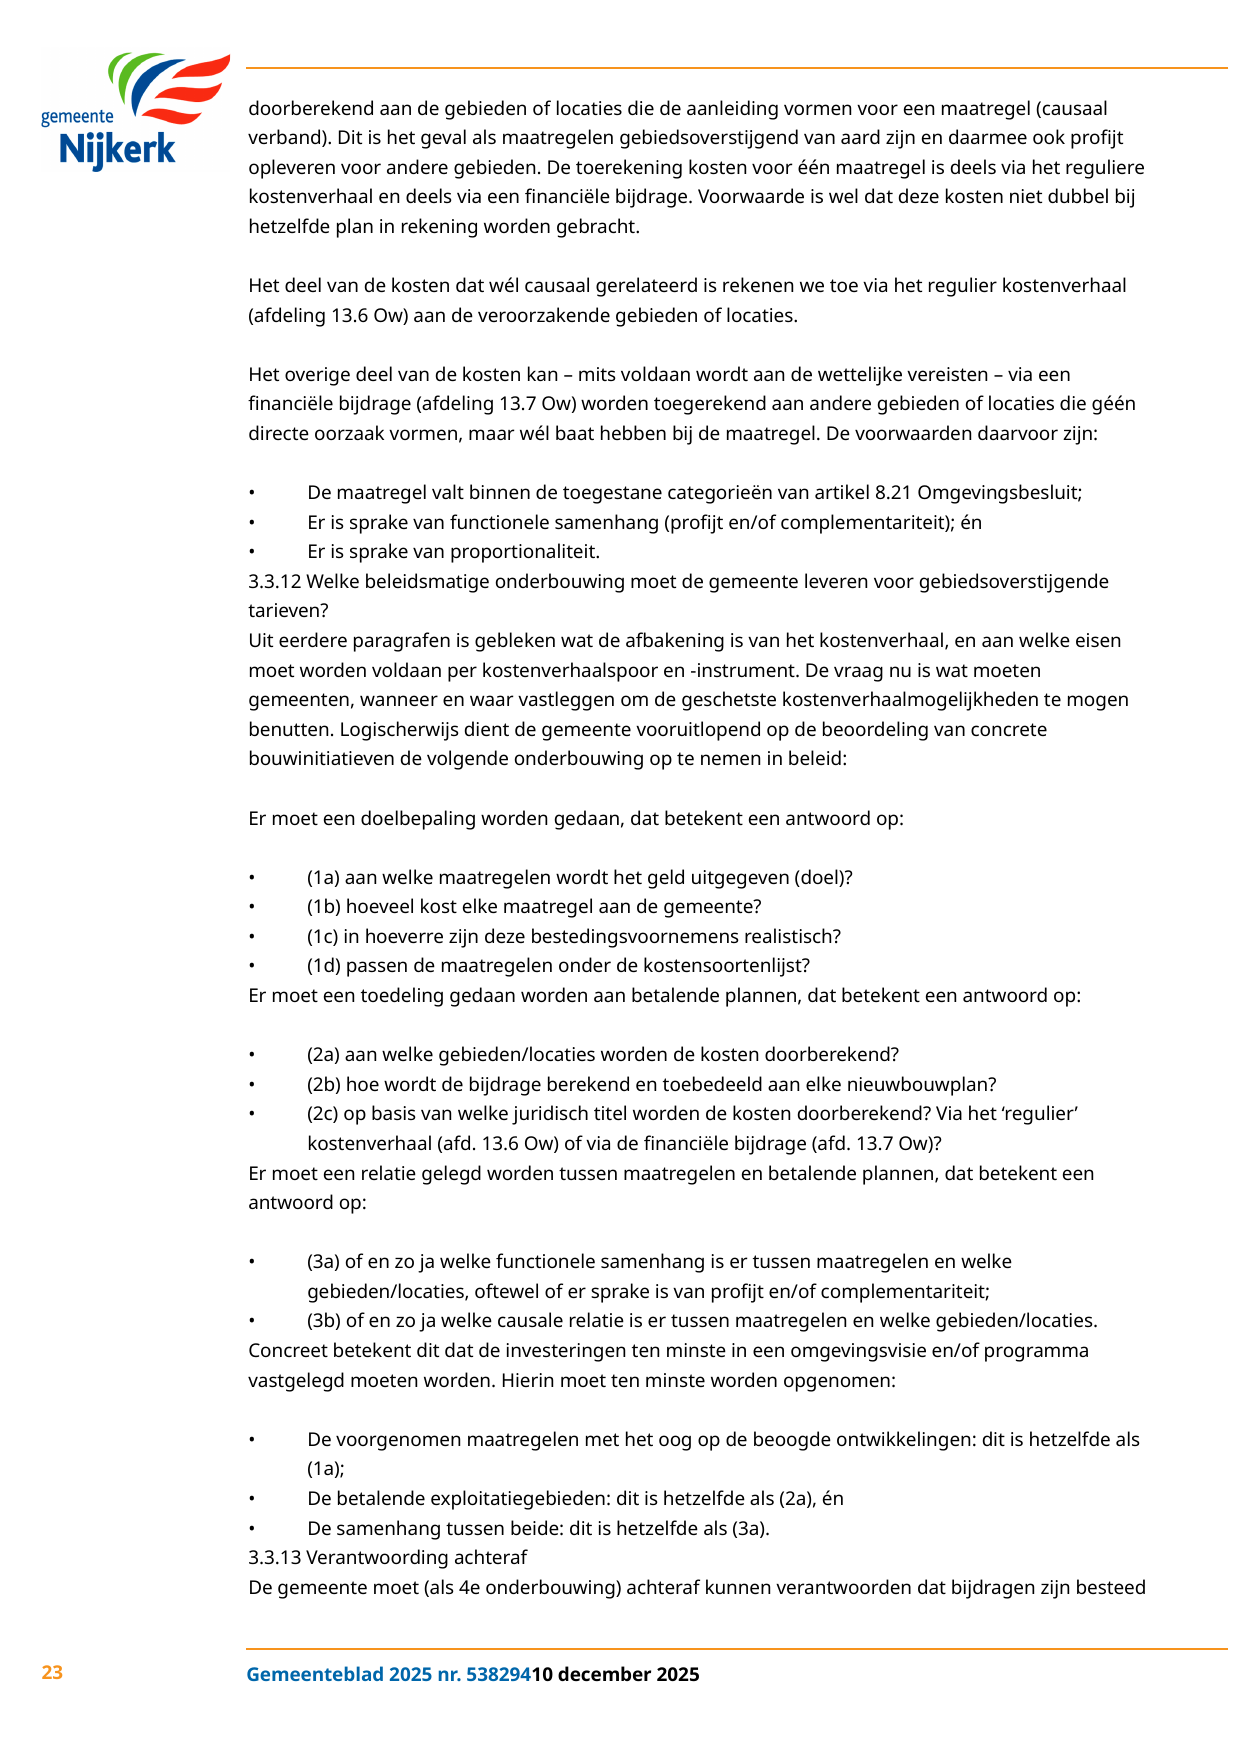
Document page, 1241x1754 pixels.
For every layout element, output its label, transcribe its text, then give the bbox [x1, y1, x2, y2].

text Het deel van de kosten dat wél causaal gerelateerd is rekenen we toe via het regulier kostenverhaal (afdeling 13.6 Ow) aan de veroorzakende gebieden of locaties. [248, 272, 1152, 328]
picture [41, 47, 231, 172]
text 3.3.12 Welke beleidsmatige onderbouwing moet de gemeente leveren voor gebiedsoverstijgende tarieven? [248, 568, 1152, 623]
list (2b) hoe wordt de bijdrage berekend en toebedeeld aan elke nieuwbouwplan? [248, 1071, 1152, 1097]
list (1b) hoeveel kost elke maatregel aan de gemeente? [248, 893, 1152, 919]
list (3a) of en zo ja welke functionele samenhang is er tussen maatregelen en welke gebieden/locaties, oftewel of er sprake is van profijt en/of complementariteit; [248, 1248, 1152, 1304]
list (1d) passen de maatregelen onder de kostensoortenlijst? [248, 953, 1152, 978]
list De maatregel valt binnen de toegestane categorieën van artikel 8.21 Omgevingsbesluit; [248, 479, 1152, 505]
text Er moet een relatie gelegd worden tussen maatregelen en betalende plannen, dat betekent een antwoord op: [248, 1160, 1152, 1215]
text Het overige deel van de kosten kan – mits voldaan wordt aan de wettelijke vereisten – via een financiële bijdrage (afdeling 13.7 Ow) worden toegerekend aan andere gebieden of locaties die géén directe oorzaak vormen, maar wél baat hebben bij de maatregel. De voorwaarden daarvoor zijn: [248, 361, 1152, 446]
text Er moet een doelbepaling worden gedaan, dat betekent een antwoord op: [248, 805, 1152, 831]
text Er moet een toedeling gedaan worden aan betalende plannen, dat betekent een antwoord op: [248, 982, 1152, 1008]
list (2c) op basis van welke juridisch titel worden de kosten doorberekend? Via het ‘regulier’ kostenverhaal (afd. 13.6 Ow) of via de financiële bijdrage (afd. 13.7 Ow)? [248, 1101, 1152, 1156]
list Er is sprake van functionele samenhang (profijt en/of complementariteit); én [248, 509, 1152, 535]
list De betalende exploitatiegebieden: dit is hetzelfde als (2a), én [248, 1485, 1152, 1511]
list De voorgenomen maatregelen met het oog op de beoogde ontwikkelingen: dit is hetzelfde als (1a); [248, 1426, 1152, 1481]
list (3b) of en zo ja welke causale relatie is er tussen maatregelen en welke gebieden/locaties. [248, 1308, 1152, 1333]
text 3.3.13 Verantwoording achteraf [248, 1544, 1152, 1570]
text De gemeente moet (als 4e onderbouwing) achteraf kunnen verantwoorden dat bijdragen zijn besteed [248, 1574, 1152, 1600]
list (1c) in hoeverre zijn deze bestedingsvoornemens realistisch? [248, 923, 1152, 949]
text Concreet betekent dit dat de investeringen ten minste in een omgevingsvisie en/of programma vastgelegd moeten worden. Hierin moet ten minste worden opgenomen: [248, 1337, 1152, 1393]
list Er is sprake van proportionaliteit. [248, 538, 1152, 564]
text doorberekend aan de gebieden of locaties die de aanleiding vormen voor een maatregel (causaal verband). Dit is het geval als maatregelen gebiedsoverstijgend van aard zijn en daarmee ook profijt opleveren voor andere gebieden. De toerekening kosten voor één maatregel is deels via het reguliere kostenverhaal en deels via een financiële bijdrage. Voorwaarde is wel dat deze kosten niet dubbel bij hetzelfde plan in rekening worden gebracht. [248, 95, 1152, 239]
list (2a) aan welke gebieden/locaties worden de kosten doorberekend? [248, 1041, 1152, 1067]
list (1a) aan welke maatregelen wordt het geld uitgegeven (doel)? [248, 864, 1152, 890]
list De samenhang tussen beide: dit is hetzelfde als (3a). [248, 1515, 1152, 1541]
text Uit eerdere paragrafen is gebleken wat de afbakening is van het kostenverhaal, en aan welke eisen moet worden voldaan per kostenverhaalspoor en -instrument. De vraag nu is wat moeten gemeenten, wanneer en waar vastleggen om de geschetste kostenverhaalmogelijkheden te mogen benutten. Logischerwijs dient de gemeente vooruitlopend op de beoordeling van concrete bouwinitiatieven de volgende onderbouwing op te nemen in beleid: [248, 627, 1152, 771]
